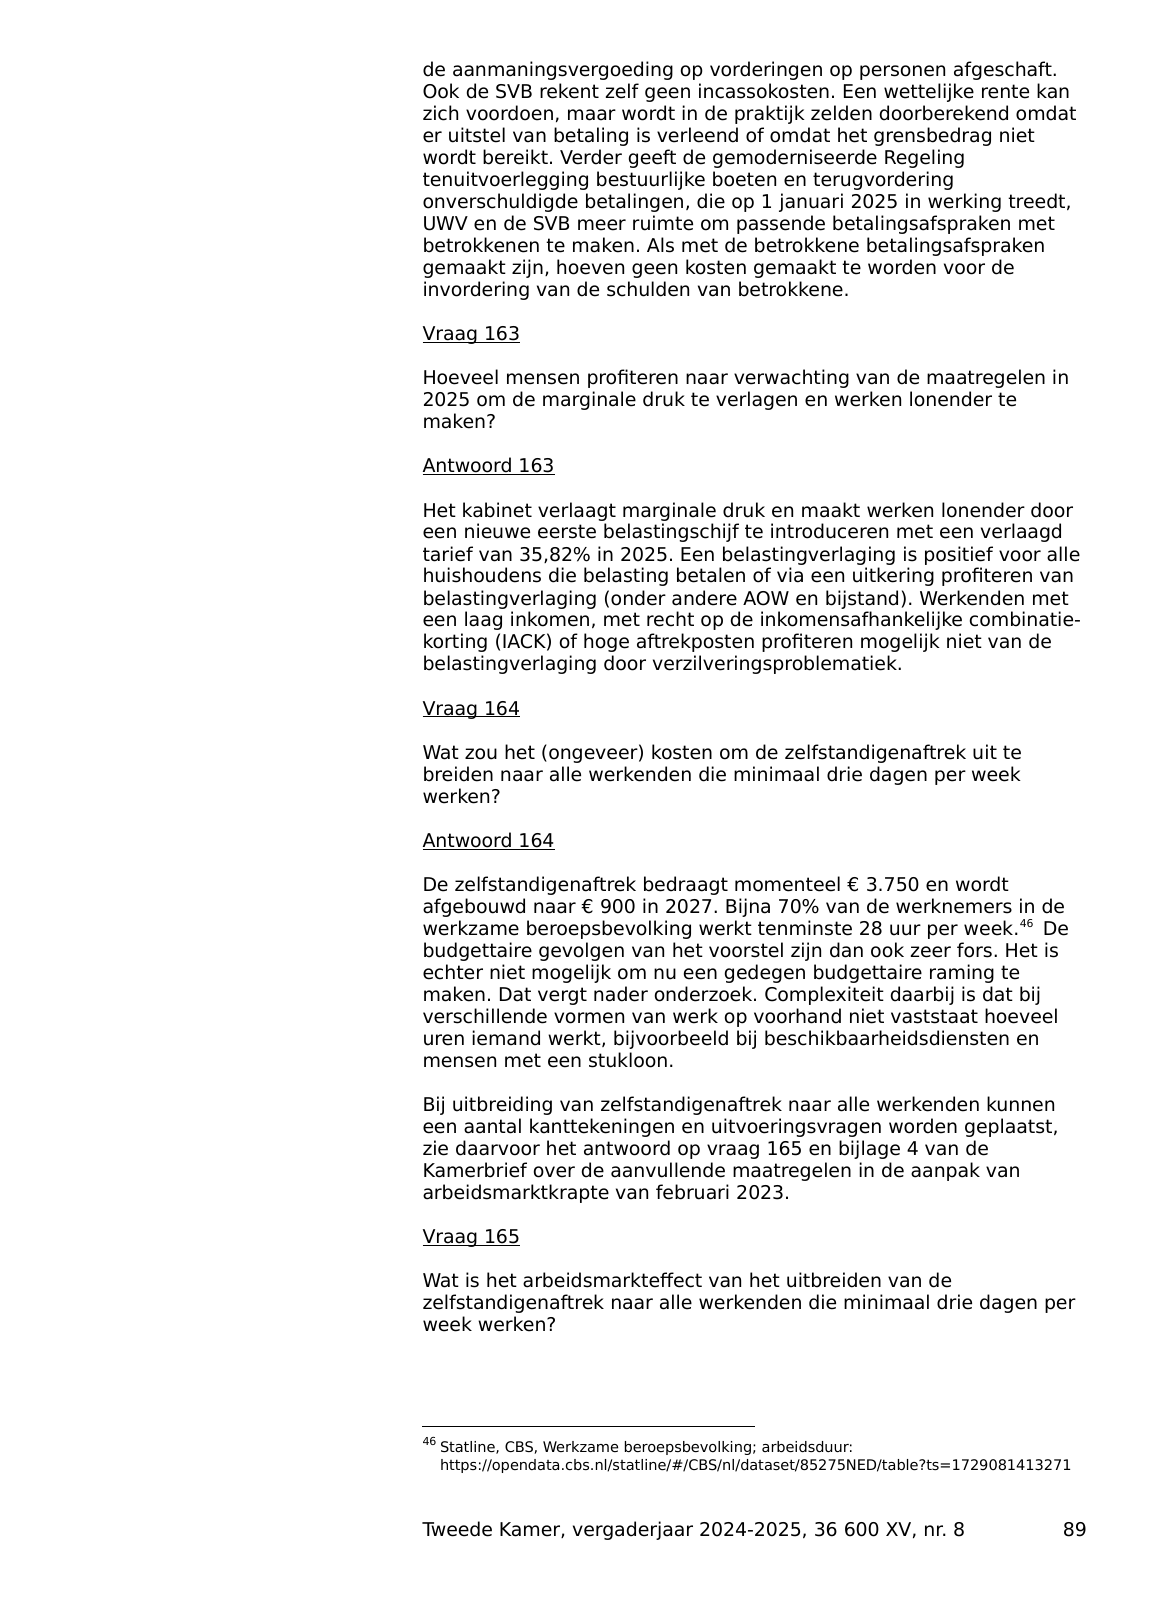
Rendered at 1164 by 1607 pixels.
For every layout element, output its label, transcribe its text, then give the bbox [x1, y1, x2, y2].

text Bij uitbreiding van zelfstandigenaftrek naar alle werkenden kunnen een aantal kanttekeningen en uitvoeringsvragen worden geplaatst, zie daarvoor het antwoord op vraag 165 en bijlage 4 van de Kamerbrief over de aanvullende maatregelen in de aanpak van arbeidsmarktkrapte van februari 2023. [422, 1094, 1087, 1204]
subtitle Antwoord 163 [422, 455, 1087, 477]
text De zelfstandigenaftrek bedraagt momenteel € 3.750 en wordt afgebouwd naar € 900 in 2027. Bijna 70% van de werknemers in de werkzame beroepsbevolking werkt tenminste 28 uur per week. De budgettaire gevolgen van het voorstel zijn dan ook zeer fors. Het is echter niet mogelijk om nu een gedegen budgettaire raming te maken. Dat vergt nader onderzoek. Complexiteit daarbij is dat bij verschillende vormen van werk op voorhand niet vaststaat hoeveel uren iemand werkt, bijvoorbeeld bij beschikbaarheidsdiensten en mensen met een stukloon. [422, 874, 1087, 1072]
subtitle Vraag 164 [422, 697, 1087, 719]
text Statline, CBS, Werkzame beroepsbevolking; arbeidsduur: https://opendata.cbs.nl/statline/#/CBS/nl/dataset/85275NED/table?ts=1729081413271 [422, 1435, 1087, 1474]
subtitle Vraag 165 [422, 1226, 1087, 1248]
text Hoeveel mensen profiteren naar verwachting van de maatregelen in 2025 om de marginale druk te verlagen en werken lonender te maken? [422, 367, 1087, 433]
text Wat zou het (ongeveer) kosten om de zelfstandigenaftrek uit te breiden naar alle werkenden die minimaal drie dagen per week werken? [422, 742, 1087, 808]
subtitle Vraag 163 [422, 323, 1087, 345]
subtitle Antwoord 164 [422, 830, 1087, 852]
text Wat is het arbeidsmarkteffect van het uitbreiden van de zelfstandigenaftrek naar alle werkenden die minimaal drie dagen per week werken? [422, 1270, 1087, 1336]
text de aanmaningsvergoeding op vorderingen op personen afgeschaft. Ook de SVB rekent zelf geen incassokosten. Een wettelijke rente kan zich voordoen, maar wordt in de praktijk zelden doorberekend omdat er uitstel van betaling is verleend of omdat het grensbedrag niet wordt bereikt. Verder geeft de gemoderniseerde Regeling tenuitvoerlegging bestuurlijke boeten en terugvordering onverschuldigde betalingen, die op 1 januari 2025 in werking treedt, UWV en de SVB meer ruimte om passende betalingsafspraken met betrokkenen te maken. Als met de betrokkene betalingsafspraken gemaakt zijn, hoeven geen kosten gemaakt te worden voor de invordering van de schulden van betrokkene. [422, 59, 1087, 301]
text Het kabinet verlaagt marginale druk en maakt werken lonender door een nieuwe eerste belastingschijf te introduceren met een verlaagd tarief van 35,82% in 2025. Een belastingverlaging is positief voor alle huishoudens die belasting betalen of via een uitkering profiteren van belastingverlaging (onder andere AOW en bijstand). Werkenden met een laag inkomen, met recht op de inkomensafhankelijke combinatie-korting (IACK) of hoge aftrekposten profiteren mogelijk niet van de belastingverlaging door verzilveringsproblematiek. [422, 499, 1087, 675]
